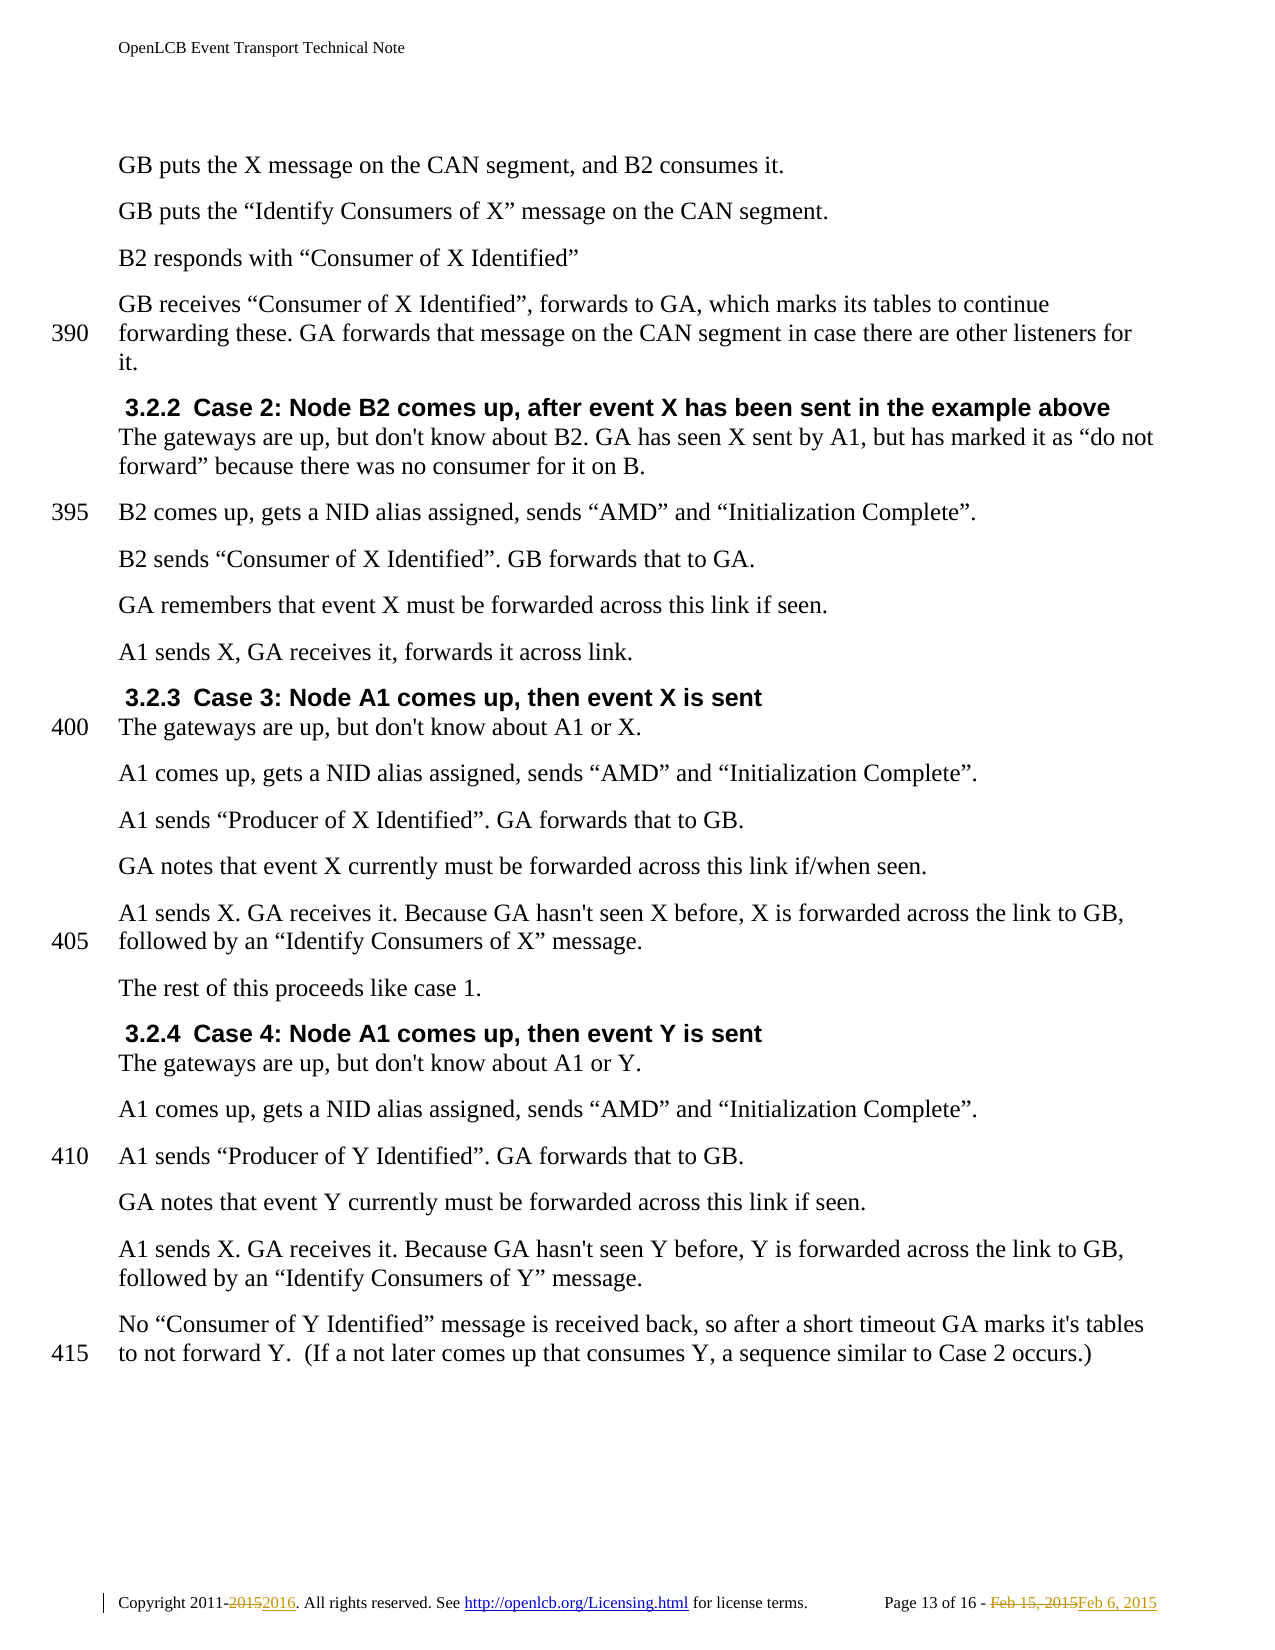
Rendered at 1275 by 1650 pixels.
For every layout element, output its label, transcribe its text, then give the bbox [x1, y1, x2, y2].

text GA remembers that event X must be forwarded across this link if seen. [118, 590, 1157, 619]
text No “Consumer of Y Identified” message is received back, so after a short timeout GA marks it's tables to not forward Y. (If a not later comes up that consumes Y, a sequence similar to Case 2 occurs.) [118, 1309, 1157, 1367]
text GB receives “Consumer of X Identified”, forwards to GA, which marks its tables to continue forwarding these. GA forwards that message on the CAN segment in case there are other listeners for it. [118, 289, 1157, 376]
text A1 comes up, gets a NID alias assigned, sends “AMD” and “Initialization Complete”. [118, 1094, 1157, 1123]
text A1 sends X, GA receives it, forwards it across link. [118, 637, 1157, 665]
text The gateways are up, but don't know about A1 or X. [118, 712, 1157, 741]
text B2 responds with “Consumer of X Identified” [118, 243, 1157, 272]
text A1 sends X. GA receives it. Because GA hasn't seen X before, X is forwarded across the link to GB, followed by an “Identify Consumers of X” message. [118, 898, 1157, 955]
text The rest of this proceeds like case 1. [118, 973, 1157, 1002]
text A1 sends “Producer of Y Identified”. GA forwards that to GB. [118, 1141, 1157, 1170]
text B2 comes up, gets a NID alias assigned, sends “AMD” and “Initialization Complete”. [118, 497, 1157, 526]
text A1 sends X. GA receives it. Because GA hasn't seen Y before, Y is forwarded across the link to GB, followed by an “Identify Consumers of Y” message. [118, 1234, 1157, 1291]
text The gateways are up, but don't know about B2. GA has seen X sent by A1, but has marked it as “do not forward” because there was no consumer for it on B. [118, 422, 1157, 479]
text GB puts the “Identify Consumers of X” message on the CAN segment. [118, 196, 1157, 225]
text A1 comes up, gets a NID alias assigned, sends “AMD” and “Initialization Complete”. [118, 758, 1157, 787]
text B2 sends “Consumer of X Identified”. GB forwards that to GA. [118, 544, 1157, 572]
text A1 sends “Producer of X Identified”. GA forwards that to GB. [118, 805, 1157, 833]
text GB puts the X message on the CAN segment, and B2 consumes it. [118, 150, 1157, 179]
subtitle Case 3: Node A1 comes up, then event X is sent [118, 683, 1157, 712]
text GA notes that event X currently must be forwarded across this link if/when seen. [118, 851, 1157, 880]
subtitle Case 4: Node A1 comes up, then event Y is sent [118, 1019, 1157, 1048]
text GA notes that event Y currently must be forwarded across this link if seen. [118, 1187, 1157, 1216]
subtitle Case 2: Node B2 comes up, after event X has been sent in the example above [118, 393, 1157, 422]
text The gateways are up, but don't know about A1 or Y. [118, 1048, 1157, 1077]
